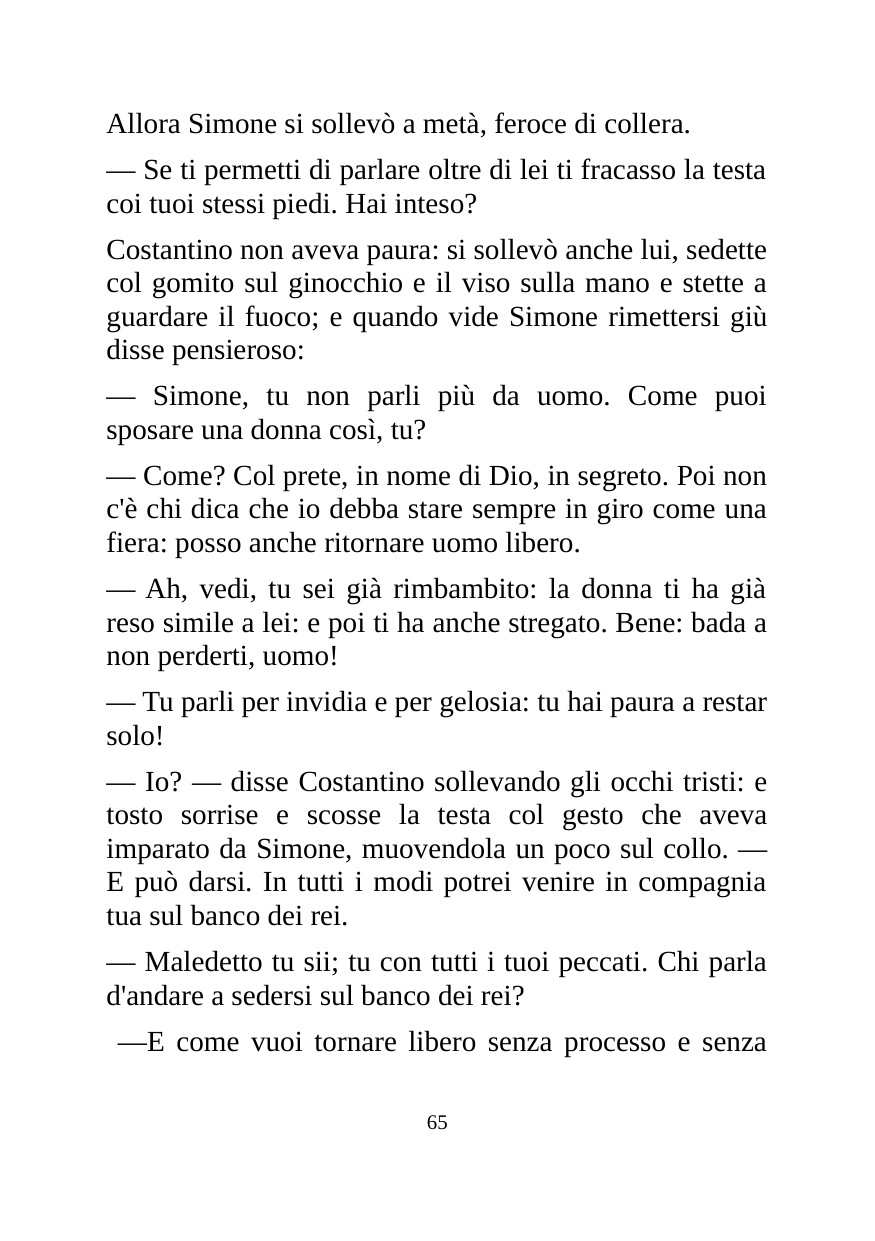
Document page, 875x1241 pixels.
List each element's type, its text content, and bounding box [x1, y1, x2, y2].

text —E come vuoi tornare libero senza processo e senza [106, 1024, 768, 1057]
text — Simone, tu non parli più da uomo. Come puoi sposare una donna così, tu? [106, 378, 768, 446]
text — Come? Col prete, in nome di Dio, in segreto. Poi non c'è chi dica che io debba stare sempre in giro come una fiera: posso anche ritornare uomo libero. [106, 458, 768, 559]
text — Ah, vedi, tu sei già rimbambito: la donna ti ha già reso simile a lei: e poi ti ha anche stregato. Bene: bada a non perderti, uomo! [106, 571, 768, 672]
text Costantino non aveva paura: si sollevò anche lui, sedette col gomito sul ginocchio e il viso sulla mano e stette a guardare il fuoco; e quando vide Simone rimettersi giù disse pensieroso: [106, 232, 768, 366]
text Allora Simone si sollevò a metà, feroce di collera. [106, 106, 768, 140]
text — Tu parli per invidia e per gelosia: tu hai paura a restar solo! [106, 684, 768, 751]
text — Io? — disse Costantino sollevando gli occhi tristi: e tosto sorrise e scosse la testa col gesto che aveva imparato da Simone, muovendola un poco sul collo. — E può darsi. In tutti i modi potrei venire in compagnia tua sul banco dei rei. [106, 764, 768, 932]
text — Maledetto tu sii; tu con tutti i tuoi peccati. Chi parla d'andare a sedersi sul banco dei rei? [106, 944, 768, 1011]
text — Se ti permetti di parlare oltre di lei ti fracasso la testa coi tuoi stessi piedi. Hai inteso? [106, 152, 768, 219]
